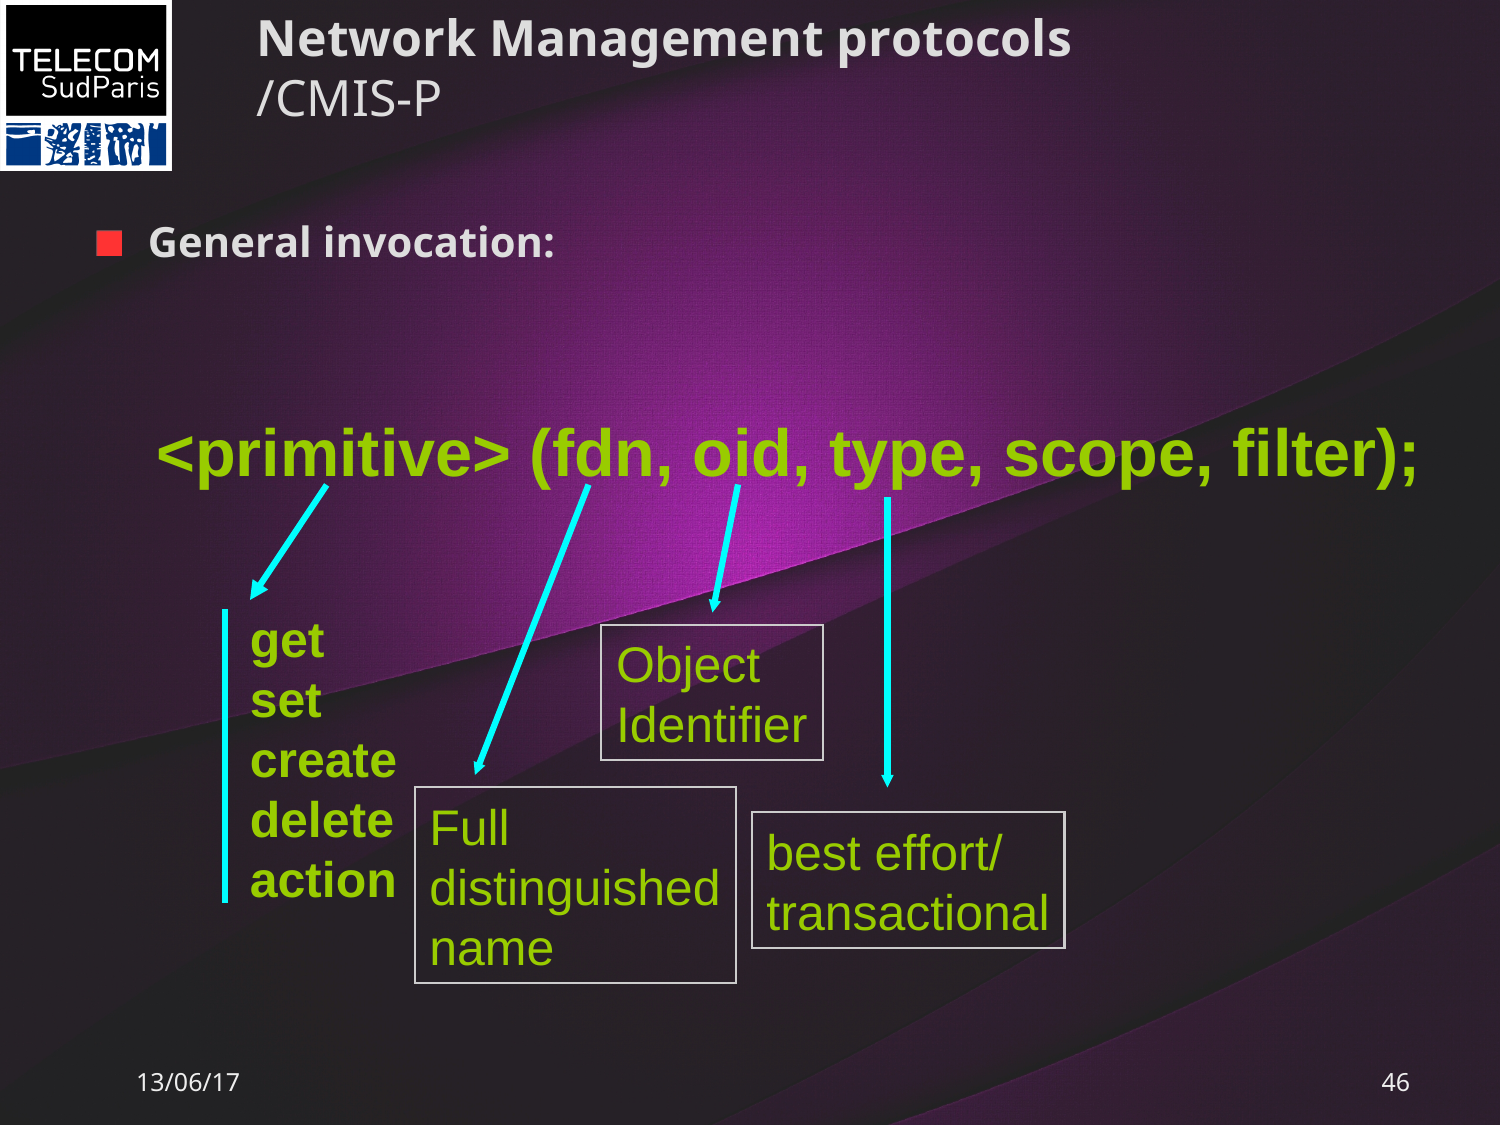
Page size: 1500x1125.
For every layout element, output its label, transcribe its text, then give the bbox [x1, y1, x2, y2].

text_box <primitive> (fdn, oid, type, scope, filter); [141, 402, 1439, 498]
list General invocation: [76, 207, 1427, 977]
picture [0, 0, 1500, 1125]
title Network Management protocols /CMIS-P [242, 7, 1436, 126]
text_box best effort/ transactional [751, 812, 1065, 948]
text_box Object Identifier [601, 624, 823, 761]
text_box get set create delete action [235, 599, 412, 916]
text_box Full distinguished name [414, 787, 736, 983]
